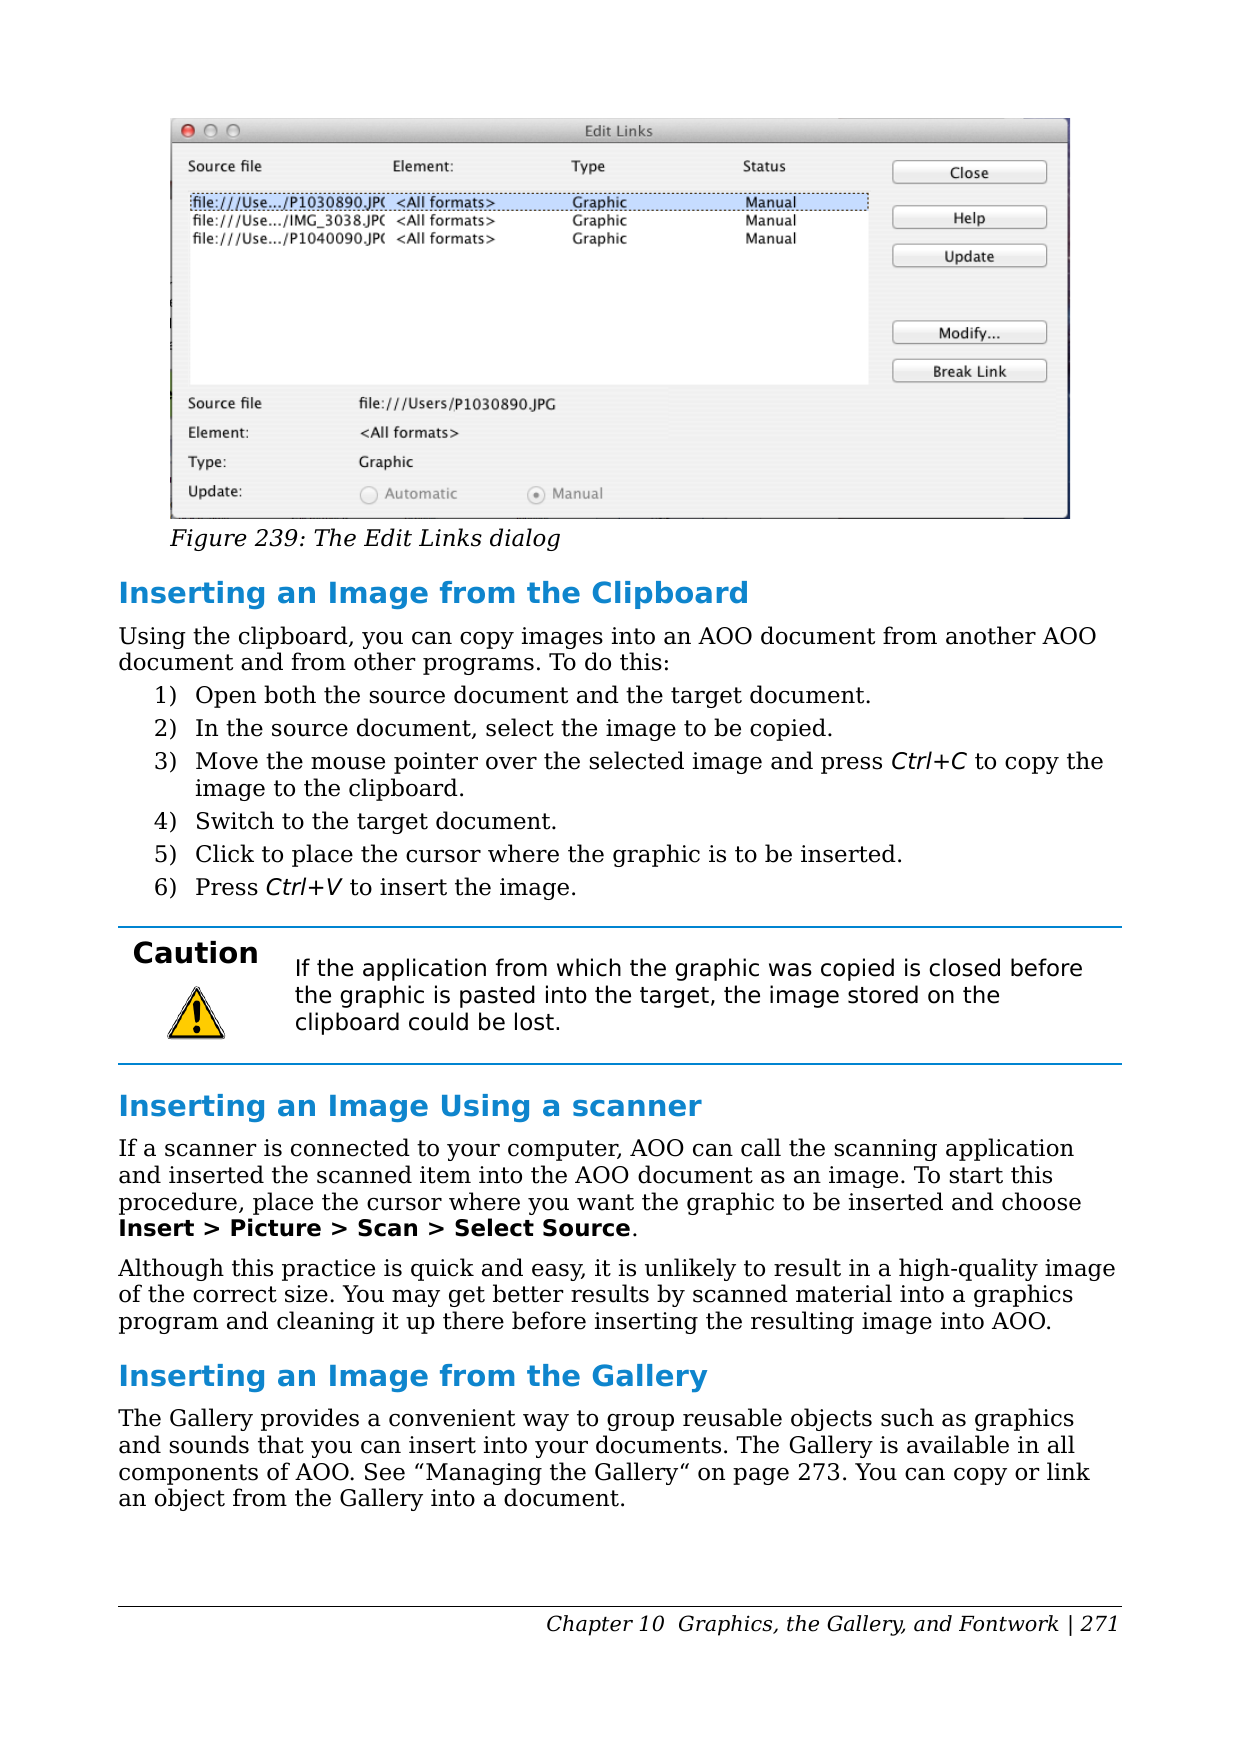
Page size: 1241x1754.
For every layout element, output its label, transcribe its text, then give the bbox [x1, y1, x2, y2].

list Using the clipboard, you can copy images into an AOO document from another AOO document and from other programs. To do this: [118, 623, 1122, 676]
subtitle Inserting an Image from the Clipboard [118, 576, 1122, 610]
list In the source document, select the image to be copied. [177, 716, 1122, 742]
text If a scanner is connected to your computer, AOO can call the scanning application and inserted the scanned item into the AOO document as an image. To start this procedure, place the cursor where you want the graphic to be inserted and choose Insert > Picture > Scan > Select Source. [118, 1136, 1122, 1242]
list Move the mouse pointer over the selected image and press Ctrl+C to copy the image to the clipboard. [177, 748, 1122, 802]
list Press Ctrl+V to insert the image. [177, 874, 1122, 901]
text Figure 239: The Edit Links dialog [170, 526, 1070, 552]
table_header If the application from which the graphic was copied is closed before the graphic is pasted into the target, the image stored on the clipboard could be lost. [273, 928, 1122, 1063]
table_header Caution [118, 928, 273, 1063]
list Switch to the target document. [177, 808, 1122, 835]
subtitle Inserting an Image Using a scanner [118, 1089, 1122, 1123]
list Click to place the cursor where the graphic is to be inserted. [177, 841, 1122, 868]
text The Gallery provides a convenient way to group reusable objects such as graphics and sounds that you can insert into your documents. The Gallery is available in all components of AOO. See “Managing the Gallery“ on page 273. You can copy or link an object from the Gallery into a document. [118, 1405, 1122, 1512]
text Although this practice is quick and easy, it is unlikely to result in a high-quality image of the correct size. You may get better results by scanned material into a graphics program and cleaning it up there before inserting the resulting image into AOO. [118, 1255, 1122, 1335]
picture [170, 118, 1071, 519]
subtitle Inserting an Image from the Gallery [118, 1359, 1122, 1393]
list Open both the source document and the target document. [177, 683, 1122, 709]
picture [163, 982, 228, 1043]
